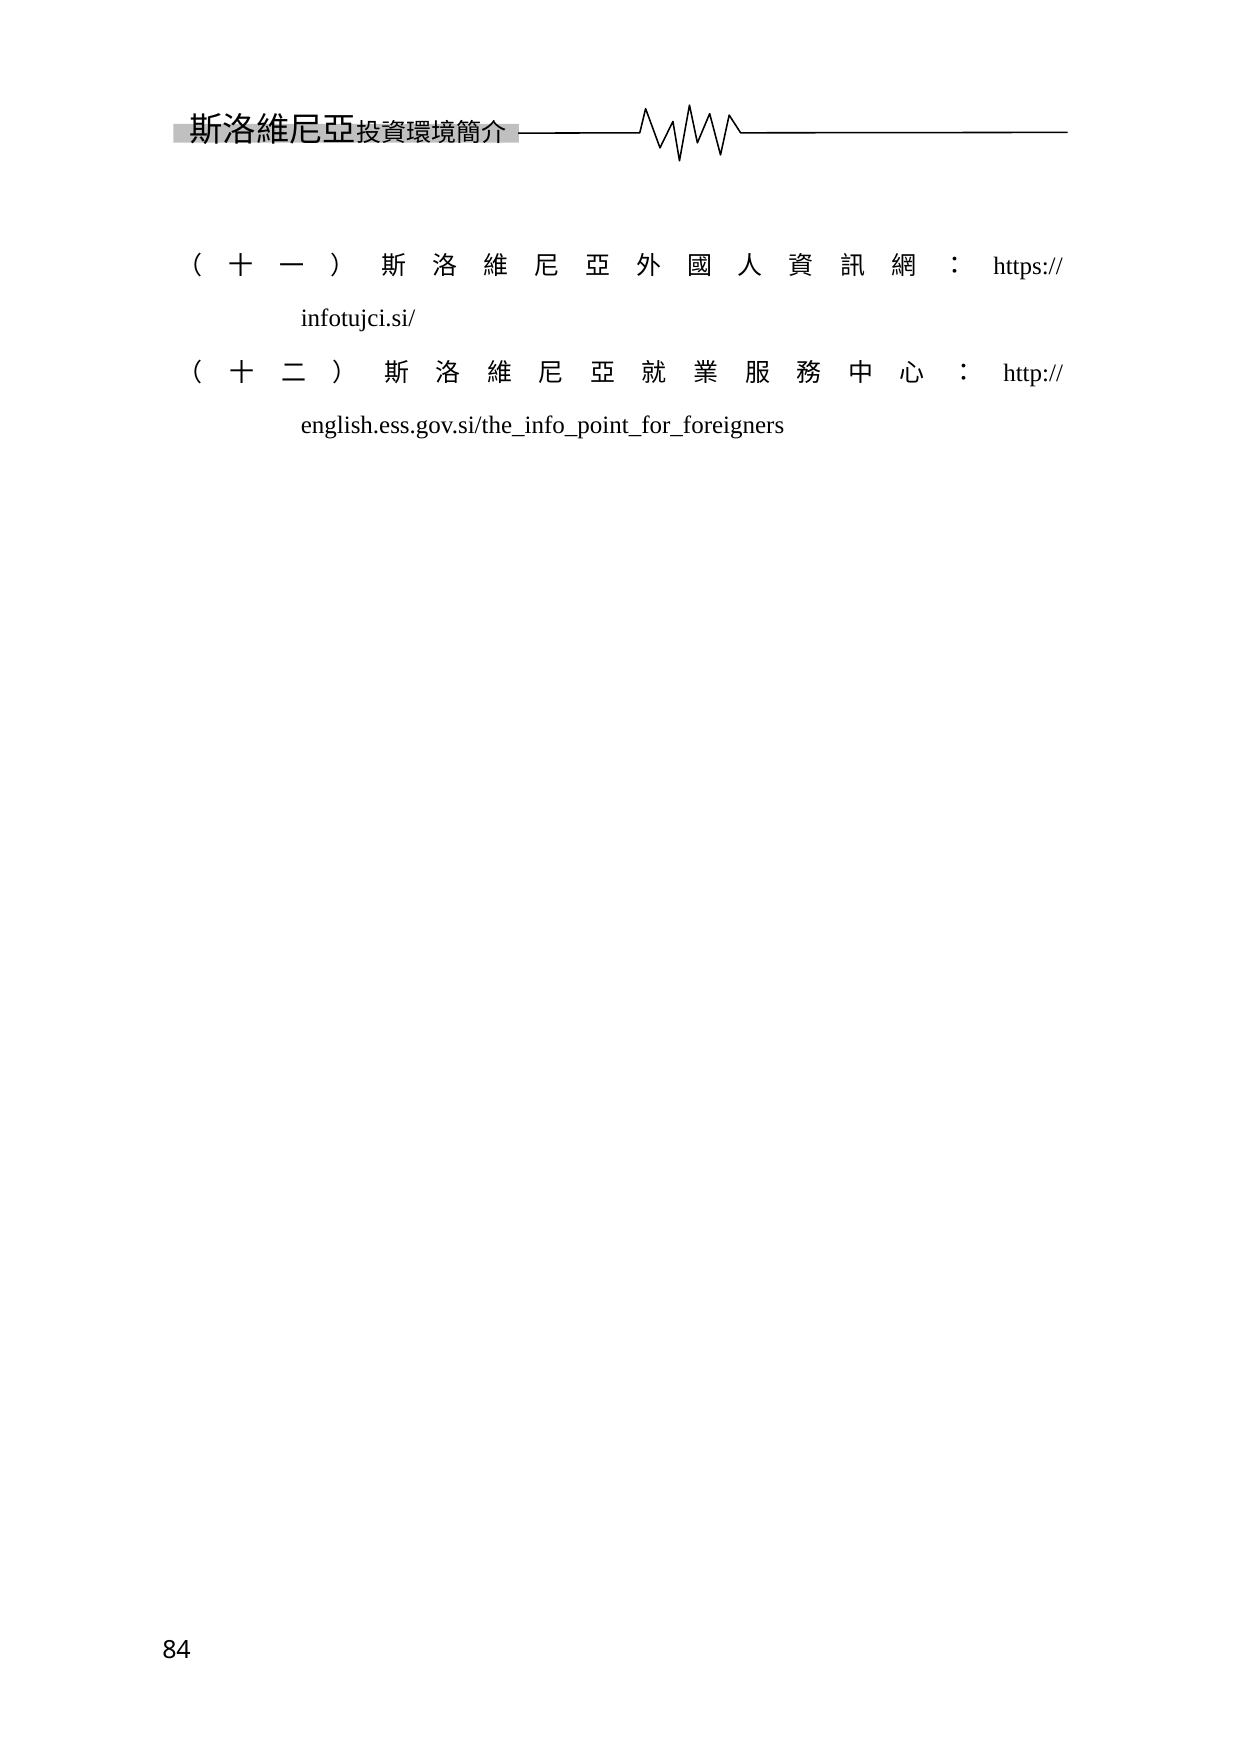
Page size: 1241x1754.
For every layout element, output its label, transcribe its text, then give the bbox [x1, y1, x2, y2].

text （十一）斯洛維尼亞外國人資訊網：https://infotujci.si/ [178, 237, 1063, 344]
text （十二）斯洛維尼亞就業服務中心：http://english.ess.gov.si/the_info_point_for_foreigners [178, 344, 1063, 451]
